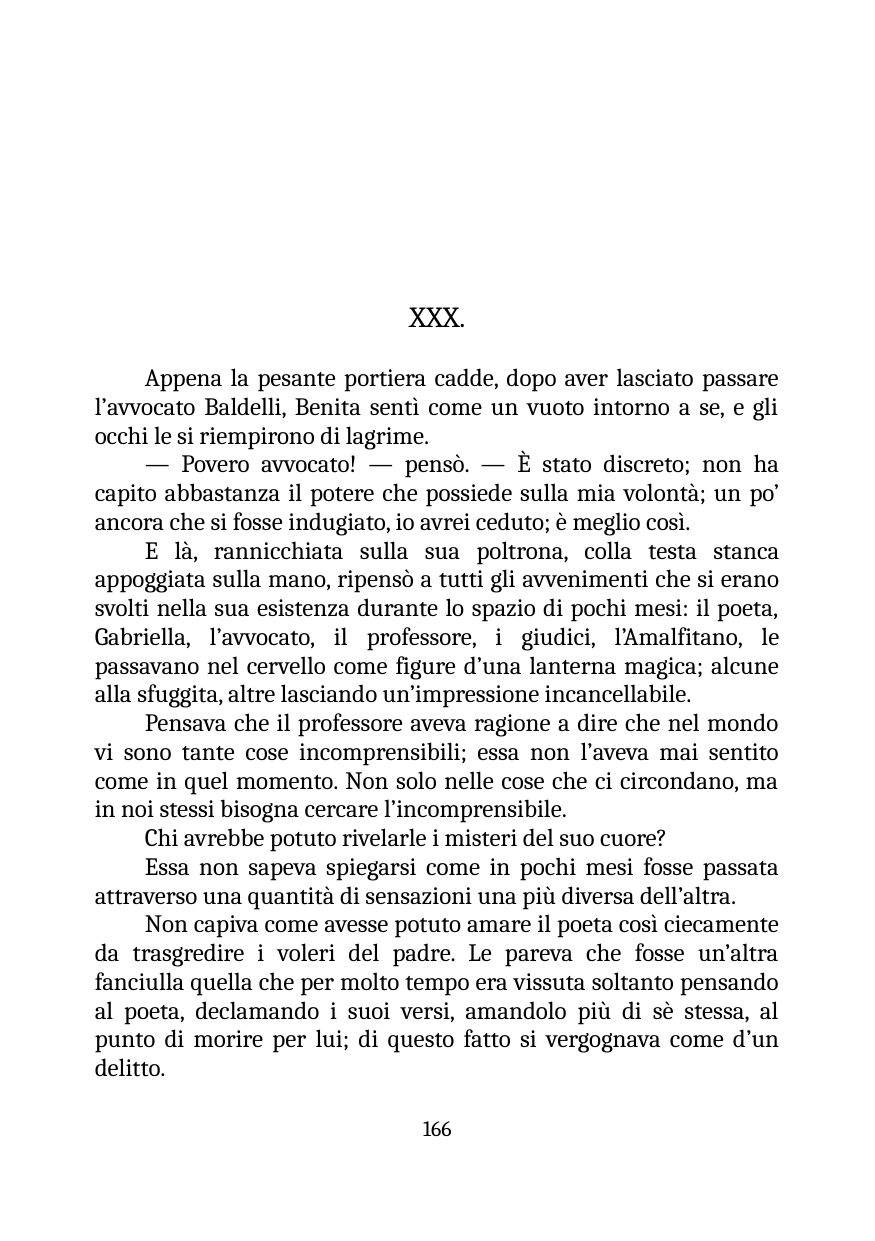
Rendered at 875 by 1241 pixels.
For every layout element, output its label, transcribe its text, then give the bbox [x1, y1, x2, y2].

text Non capiva come avesse potuto amare il poeta così ciecamente da trasgredire i voleri del padre. Le pareva che fosse un’altra fanciulla quella che per molto tempo era vissuta soltanto pensando al poeta, declamando i suoi versi, amandolo più di sè stessa, al punto di morire per lui; di questo fatto si vergognava come d’un delitto. [94, 910, 779, 1083]
text Appena la pesante portiera cadde, dopo aver lasciato passare l’avvocato Baldelli, Benita sentì come un vuoto intorno a se, e gli occhi le si riempirono di lagrime. [94, 364, 779, 450]
subtitle XXX. [94, 301, 779, 335]
text Pensava che il professore aveva ragione a dire che nel mondo vi sono tante cose incomprensibili; essa non l’aveva mai sentito come in quel momento. Non solo nelle cose che ci circondano, ma in noi stessi bisogna cercare l’incomprensibile. [94, 709, 779, 824]
text E là, rannicchiata sulla sua poltrona, colla testa stanca appoggiata sulla mano, ripensò a tutti gli avvenimenti che si erano svolti nella sua esistenza durante lo spazio di pochi mesi: il poeta, Gabriella, l’avvocato, il professore, i giudici, l’Amalfitano, le passavano nel cervello come figure d’una lanterna magica; alcune alla sfuggita, altre lasciando un’impressione incancellabile. [94, 537, 779, 709]
text — Povero avvocato! — pensò. — È stato discreto; non ha capito abbastanza il potere che possiede sulla mia volontà; un po’ ancora che si fosse indugiato, io avrei ceduto; è meglio così. [94, 450, 779, 537]
text Essa non sapeva spiegarsi come in pochi mesi fosse passata attraverso una quantità di sensazioni una più diversa dell’altra. [94, 853, 779, 910]
text Chi avrebbe potuto rivelarle i misteri del suo cuore? [94, 824, 779, 853]
